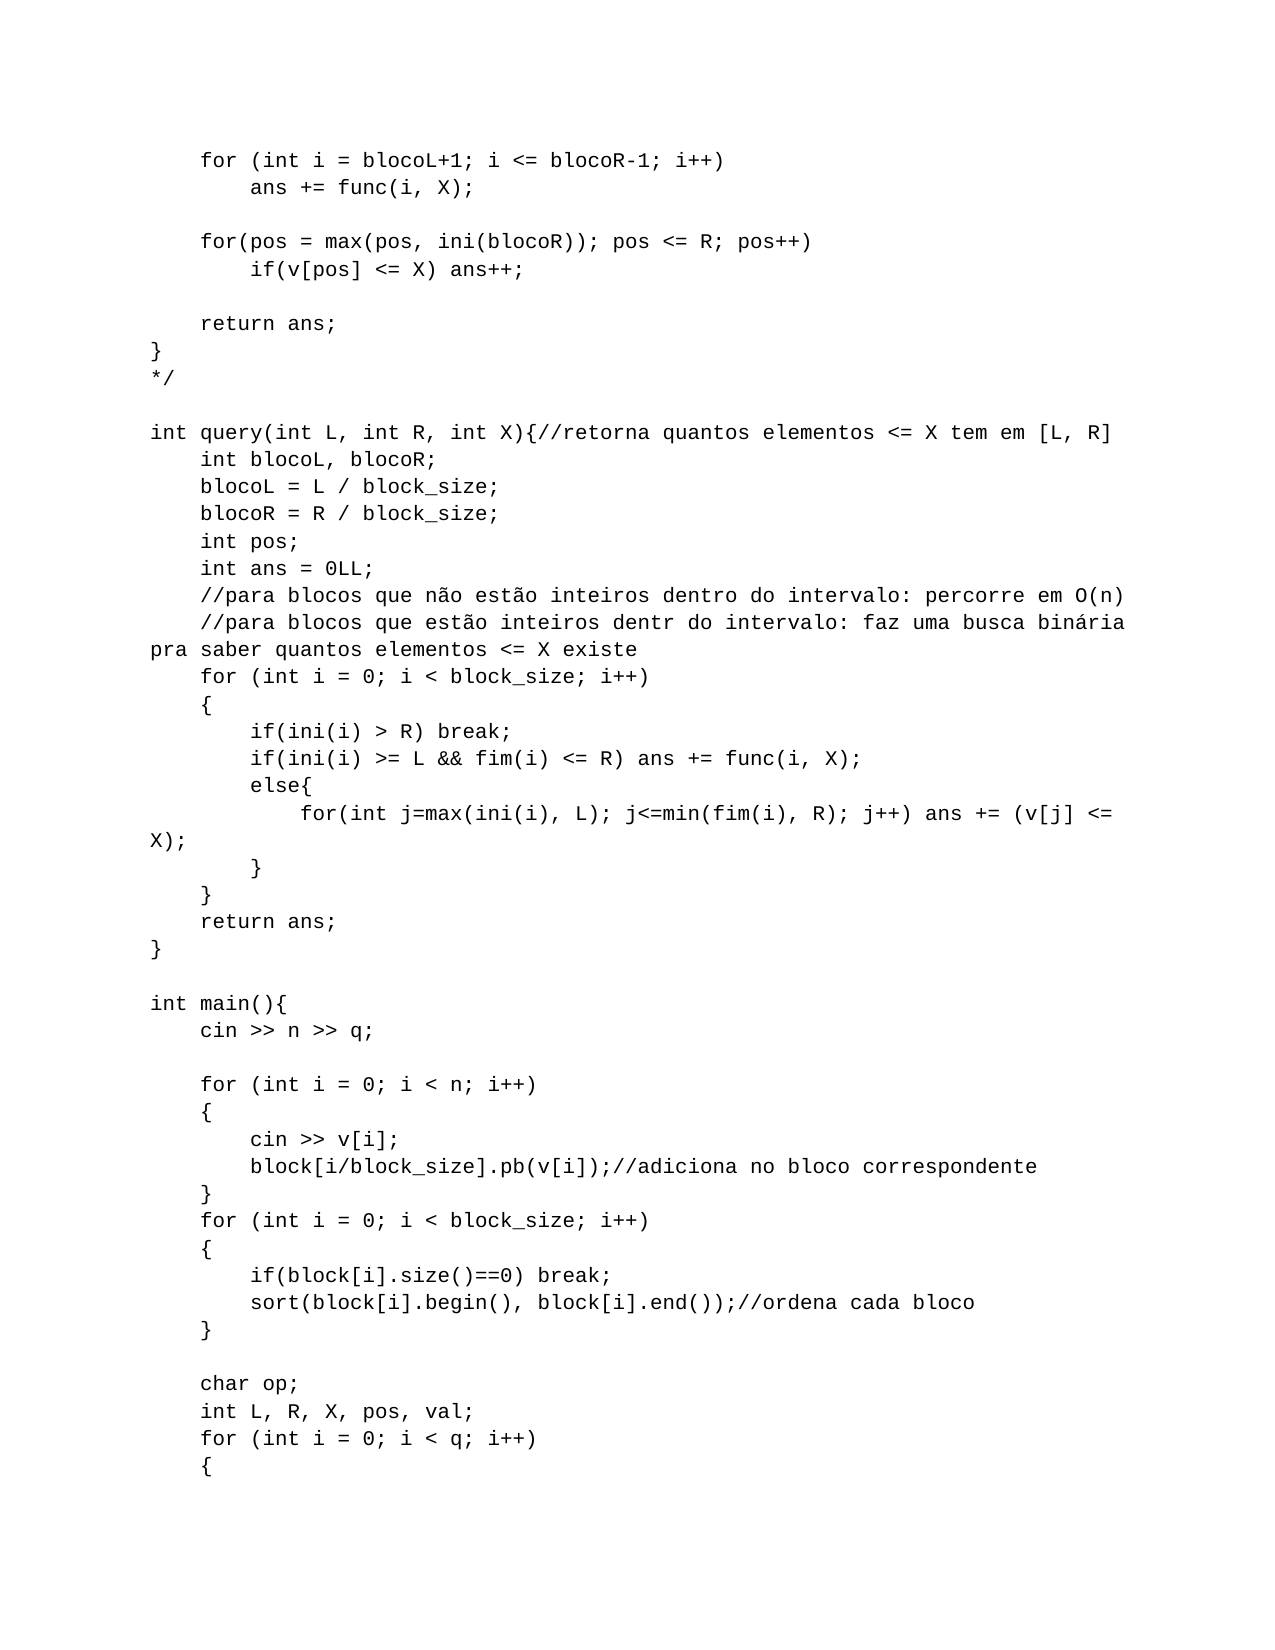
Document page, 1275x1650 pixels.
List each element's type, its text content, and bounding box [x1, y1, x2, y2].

text cin >> n >> q; [150, 1020, 1125, 1044]
text if(ini(i) > R) break; [150, 721, 1125, 744]
text else{ [150, 775, 1125, 799]
text int L, R, X, pos, val; [150, 1401, 1125, 1424]
text if(ini(i) >= L && fim(i) <= R) ans += func(i, X); [150, 748, 1125, 772]
text } [150, 1183, 1125, 1207]
text int main(){ [150, 993, 1125, 1016]
text blocoL = L / block_size; [150, 476, 1125, 500]
text { [150, 694, 1125, 717]
text { [150, 1237, 1125, 1261]
text if(block[i].size()==0) break; [150, 1265, 1125, 1288]
text return ans; [150, 911, 1125, 935]
text blocoR = R / block_size; [150, 503, 1125, 527]
text } [150, 938, 1125, 962]
text if(v[pos] <= X) ans++; [150, 259, 1125, 282]
text int pos; [150, 531, 1125, 554]
text } [150, 340, 1125, 364]
text int blocoL, blocoR; [150, 449, 1125, 473]
text sort(block[i].begin(), block[i].end());//ordena cada bloco [150, 1292, 1125, 1316]
text for (int i = 0; i < n; i++) [150, 1074, 1125, 1098]
text for(int j=max(ini(i), L); j<=min(fim(i), R); j++) ans += (v[j] <= X); [150, 802, 1125, 853]
text } [150, 857, 1125, 881]
text } [150, 1319, 1125, 1343]
text { [150, 1102, 1125, 1125]
text for (int i = 0; i < block_size; i++) [150, 667, 1125, 690]
text block[i/block_size].pb(v[i]);//adiciona no bloco correspondente [150, 1156, 1125, 1179]
text return ans; [150, 313, 1125, 337]
text int query(int L, int R, int X){//retorna quantos elementos <= X tem em [L, R] [150, 422, 1125, 446]
text } [150, 884, 1125, 908]
text int ans = 0LL; [150, 558, 1125, 581]
text { [150, 1455, 1125, 1479]
text ans += func(i, X); [150, 177, 1125, 201]
text cin >> v[i]; [150, 1129, 1125, 1152]
text */ [150, 367, 1125, 391]
text for (int i = 0; i < block_size; i++) [150, 1210, 1125, 1234]
text char op; [150, 1373, 1125, 1397]
text for(pos = max(pos, ini(blocoR)); pos <= R; pos++) [150, 232, 1125, 255]
text //para blocos que estão inteiros dentr do intervalo: faz uma busca binária pra saber quantos elementos <= X existe [150, 612, 1125, 663]
text //para blocos que não estão inteiros dentro do intervalo: percorre em O(n) [150, 585, 1125, 609]
text for (int i = blocoL+1; i <= blocoR-1; i++) [150, 150, 1125, 174]
text for (int i = 0; i < q; i++) [150, 1428, 1125, 1451]
